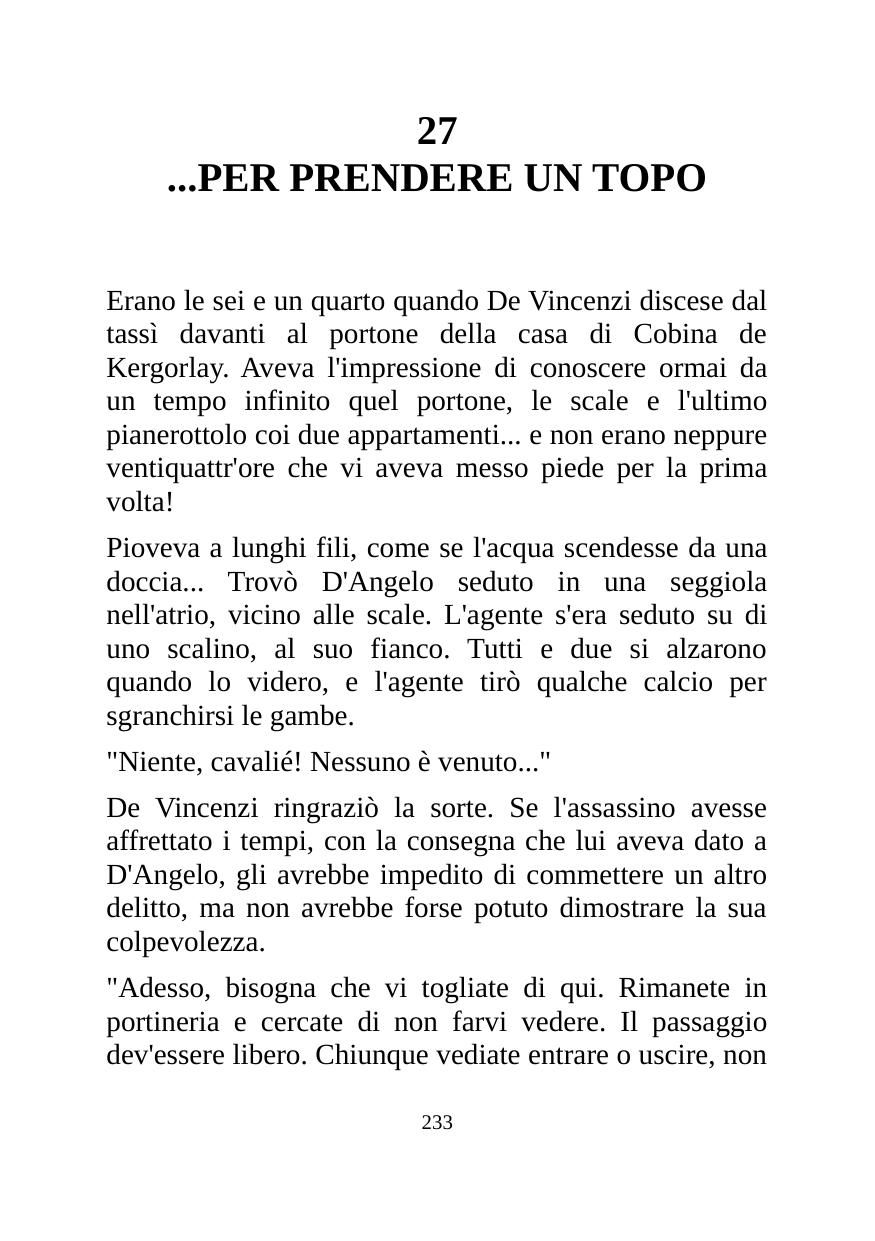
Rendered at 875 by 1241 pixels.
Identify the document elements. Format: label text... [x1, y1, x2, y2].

text Pioveva a lunghi fili, come se l'acqua scendesse da una doccia... Trovò D'Angelo seduto in una seggiola nell'atrio, vicino alle scale. L'agente s'era seduto su di uno scalino, al suo fianco. Tutti e due si alzarono quando lo videro, e l'agente tirò qualche calcio per sgranchirsi le gambe. [106, 530, 768, 731]
text Erano le sei e un quarto quando De Vincenzi discese dal tassì davanti al portone della casa di Cobina de Kergorlay. Aveva l'impressione di conoscere ormai da un tempo infinito quel portone, le scale e l'ultimo pianerottolo coi due appartamenti... e non erano neppure ventiquattr'ore che vi aveva messo piede per la prima volta! [106, 283, 768, 518]
subtitle 27 ...PER PRENDERE UN TOPO [106, 106, 768, 200]
text "Adesso, bisogna che vi togliate di qui. Rimanete in portineria e cercate di non farvi vedere. Il passaggio dev'essere libero. Chiunque vediate entrare o uscire, non [106, 970, 768, 1071]
text De Vincenzi ringraziò la sorte. Se l'assassino avesse affrettato i tempi, con la consegna che lui aveva dato a D'Angelo, gli avrebbe impedito di commettere un altro delitto, ma non avrebbe forse potuto dimostrare la sua colpevolezza. [106, 790, 768, 958]
text "Niente, cavalié! Nessuno è venuto..." [106, 744, 768, 777]
